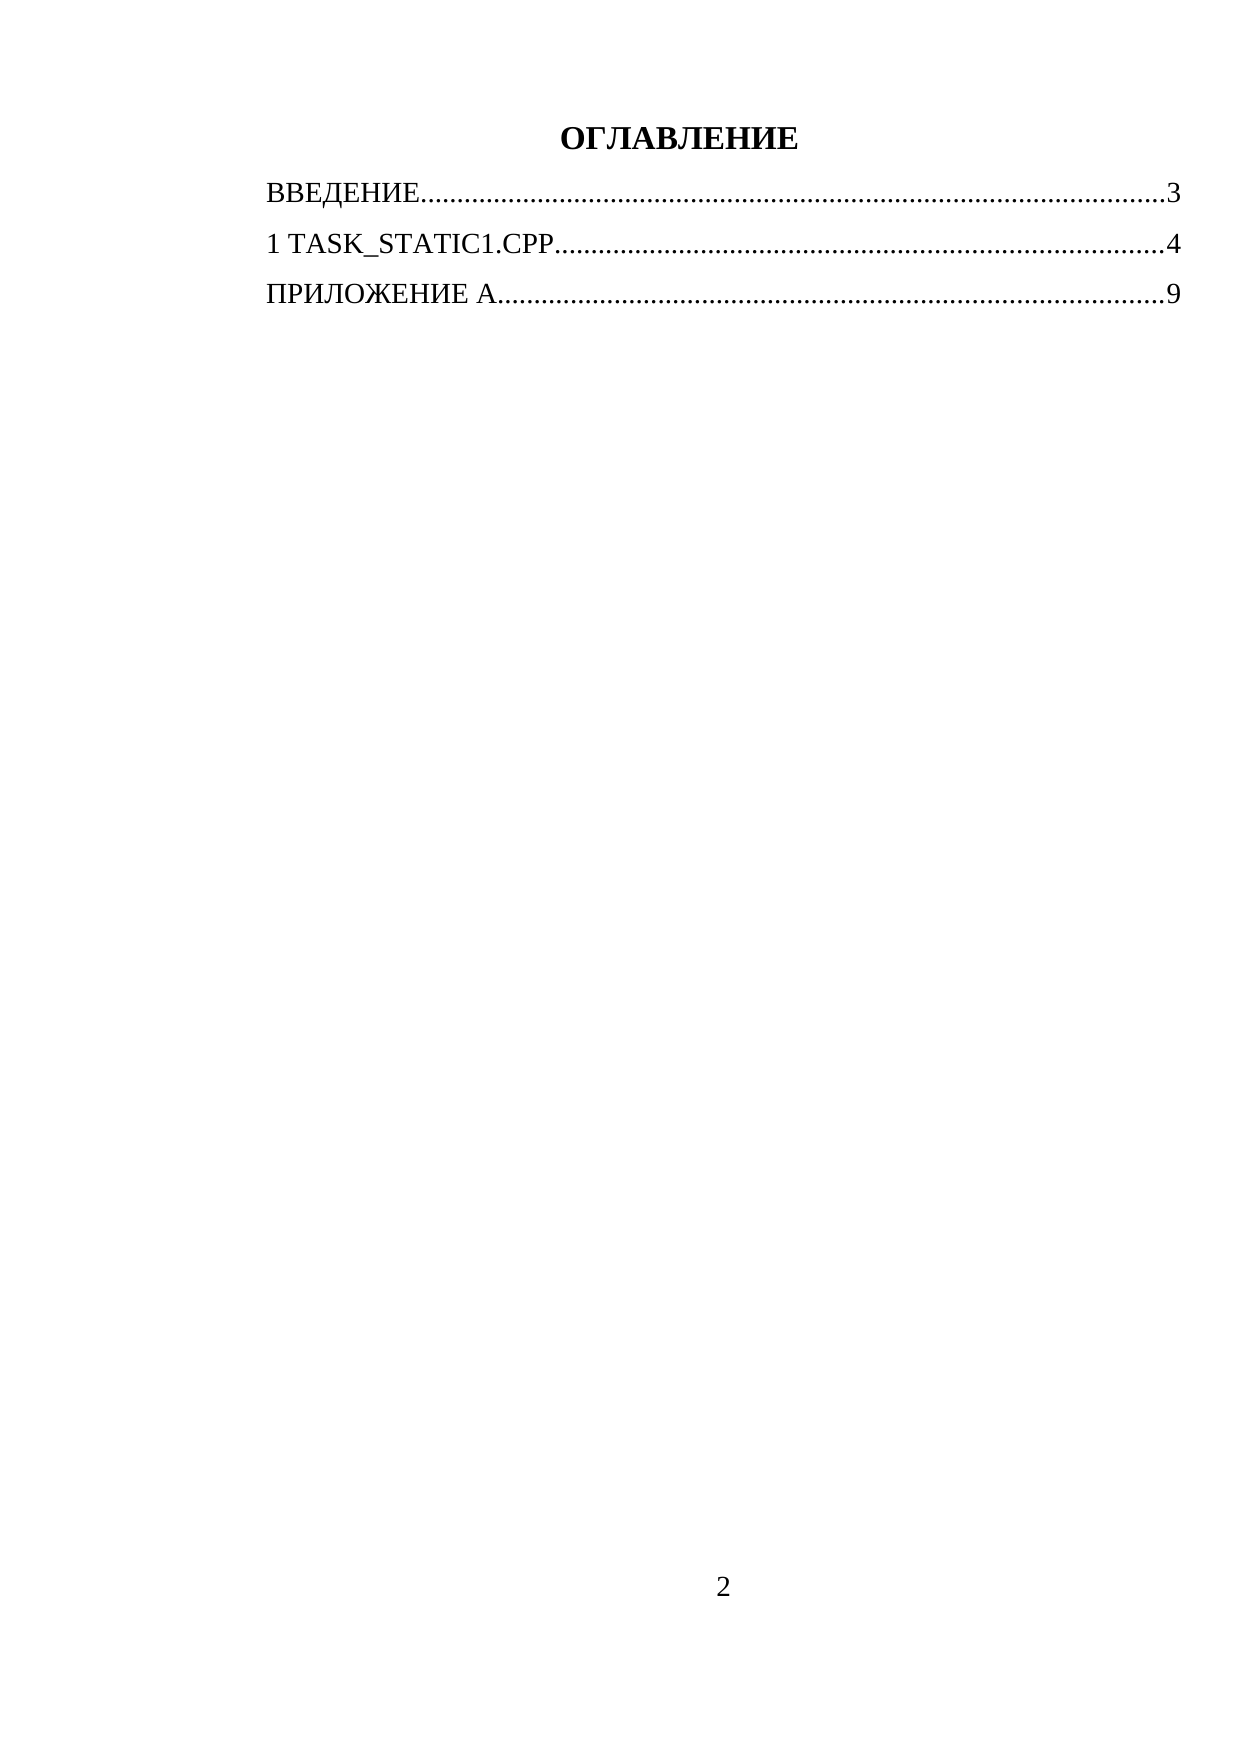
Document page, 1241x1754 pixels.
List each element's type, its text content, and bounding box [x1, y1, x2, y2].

text ПРИЛОЖЕНИЕ А 9 [177, 276, 1181, 310]
text 1 TASK_STATIC1.CPP 4 [177, 226, 1181, 259]
text ВВЕДЕНИЕ 3 [177, 176, 1181, 209]
subtitle ОГЛАВЛЕНИЕ [177, 118, 1181, 156]
